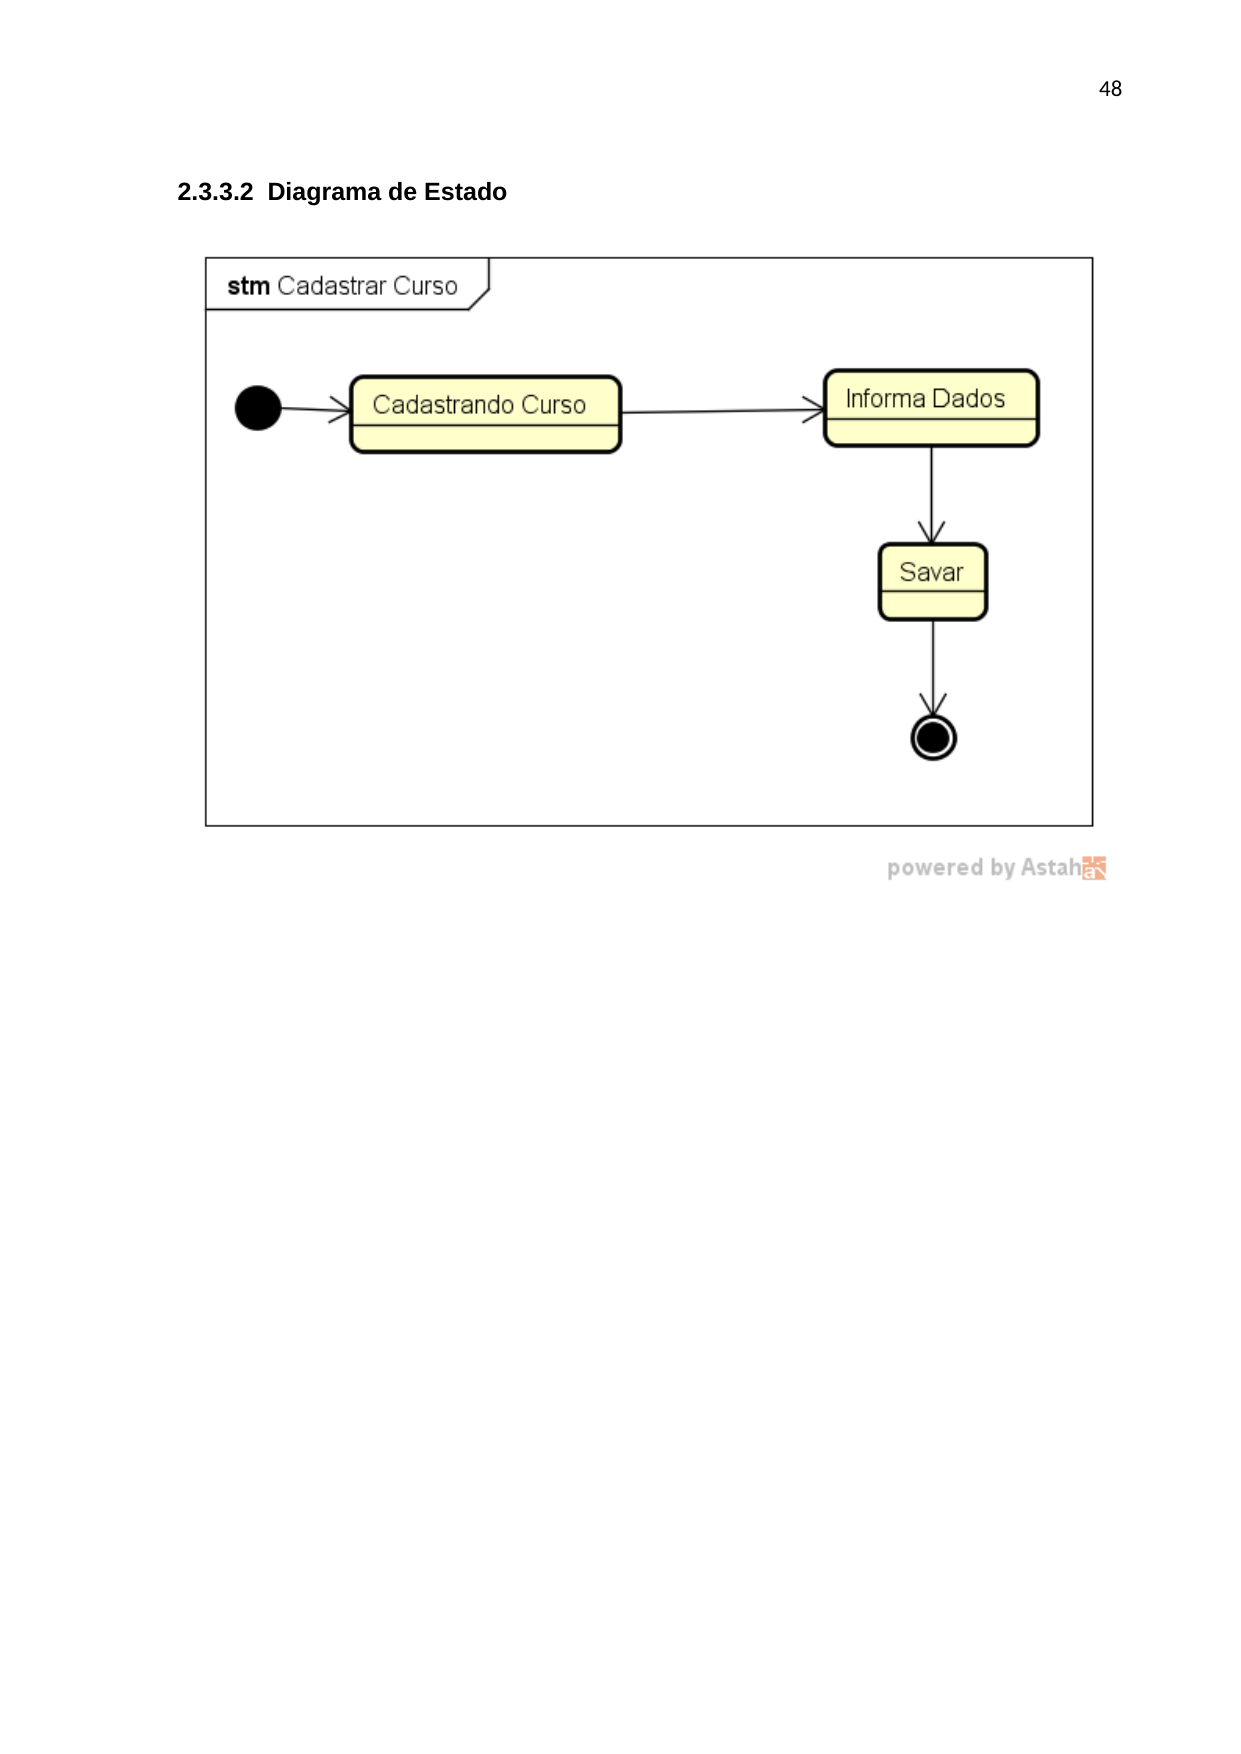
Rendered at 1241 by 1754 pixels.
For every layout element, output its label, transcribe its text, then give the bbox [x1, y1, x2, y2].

subtitle Diagrama de Estado [177, 177, 1122, 206]
picture [185, 238, 1114, 888]
